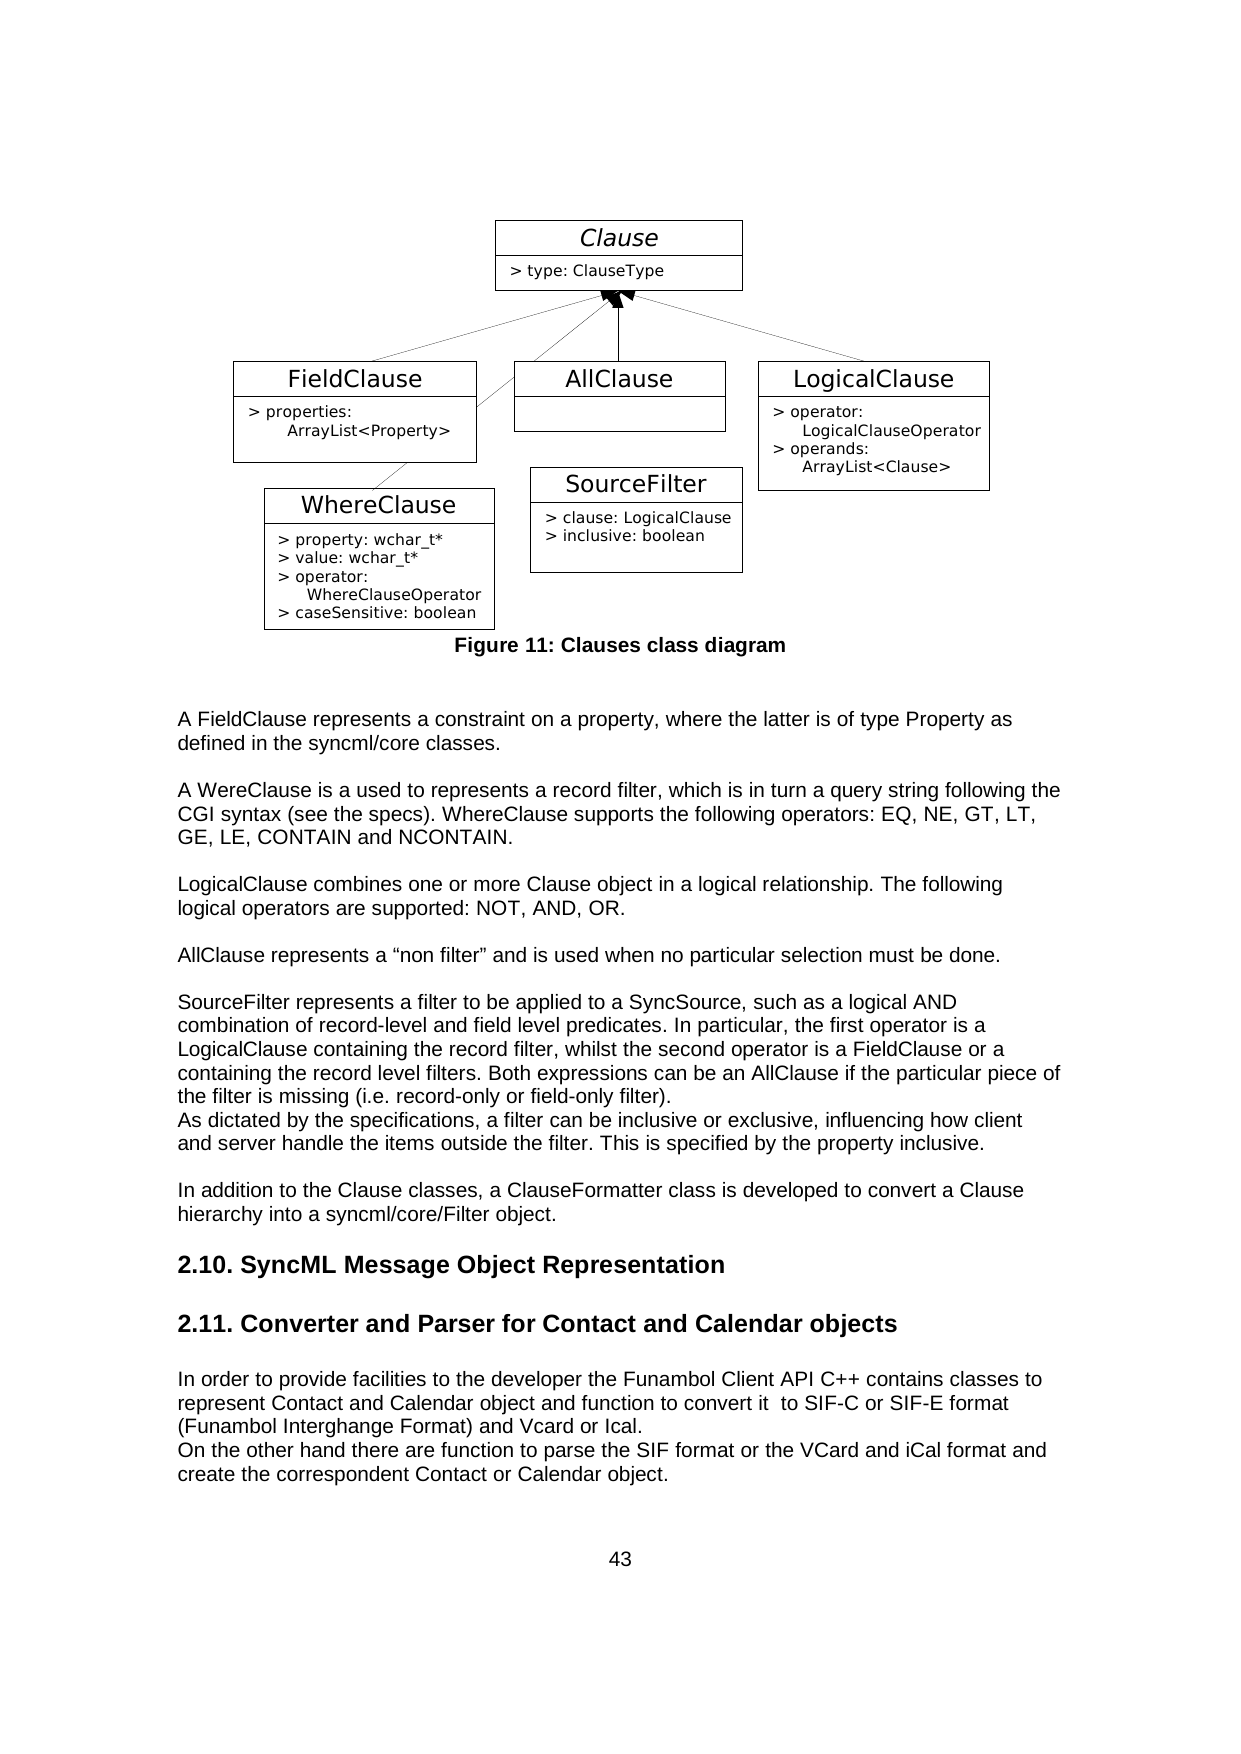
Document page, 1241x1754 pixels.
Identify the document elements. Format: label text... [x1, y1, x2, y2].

text AllClause represents a “non filter” and is used when no particular selection must be done. [177, 943, 1063, 967]
text Figure 11: Clauses class diagram [196, 202, 1044, 657]
text In order to provide facilities to the developer the Funambol Client API C++ contains classes to represent Contact and Calendar object and function to convert it to SIF-C or SIF-E format (Funambol Interghange Format) and Vcard or Ical. [177, 1368, 1063, 1438]
subtitle SyncML Message Object Representation [177, 1251, 1063, 1279]
text [196, 657, 1044, 661]
text SourceFilter represents a filter to be applied to a SyncSource, such as a logical AND combination of record-level and field level predicates. In particular, the first operator is a LogicalClause containing the record filter, whilst the second operator is a FieldClause or a containing the record level filters. Both expressions can be an AllClause if the particular piece of the filter is missing (i.e. record-only or field-only filter). [177, 990, 1063, 1108]
text In addition to the Clause classes, a ClauseFormatter class is developed to convert a Clause hierarchy into a syncml/core/Filter object. [177, 1179, 1063, 1226]
text On the other hand there are function to parse the SIF format or the VCard and iCal format and create the correspondent Contact or Calendar object. [177, 1438, 1063, 1486]
text LogicalClause combines one or more Clause object in a logical relationship. The following logical operators are supported: NOT, AND, OR. [177, 873, 1063, 920]
subtitle Converter and Parser for Contact and Calendar objects [177, 1310, 1063, 1338]
text [196, 177, 1044, 202]
text As dictated by the specifications, a filter can be inclusive or exclusive, influencing how client and server handle the items outside the filter. This is specified by the property inclusive. [177, 1108, 1063, 1155]
text A WereClause is a used to represents a record filter, which is in turn a query string following the CGI syntax (see the specs). WhereClause supports the following operators: EQ, NE, GT, LT, GE, LE, CONTAIN and NCONTAIN. [177, 778, 1063, 849]
text A FieldClause represents a constraint on a property, where the latter is of type Property as defined in the syncml/core classes. [177, 708, 1063, 755]
